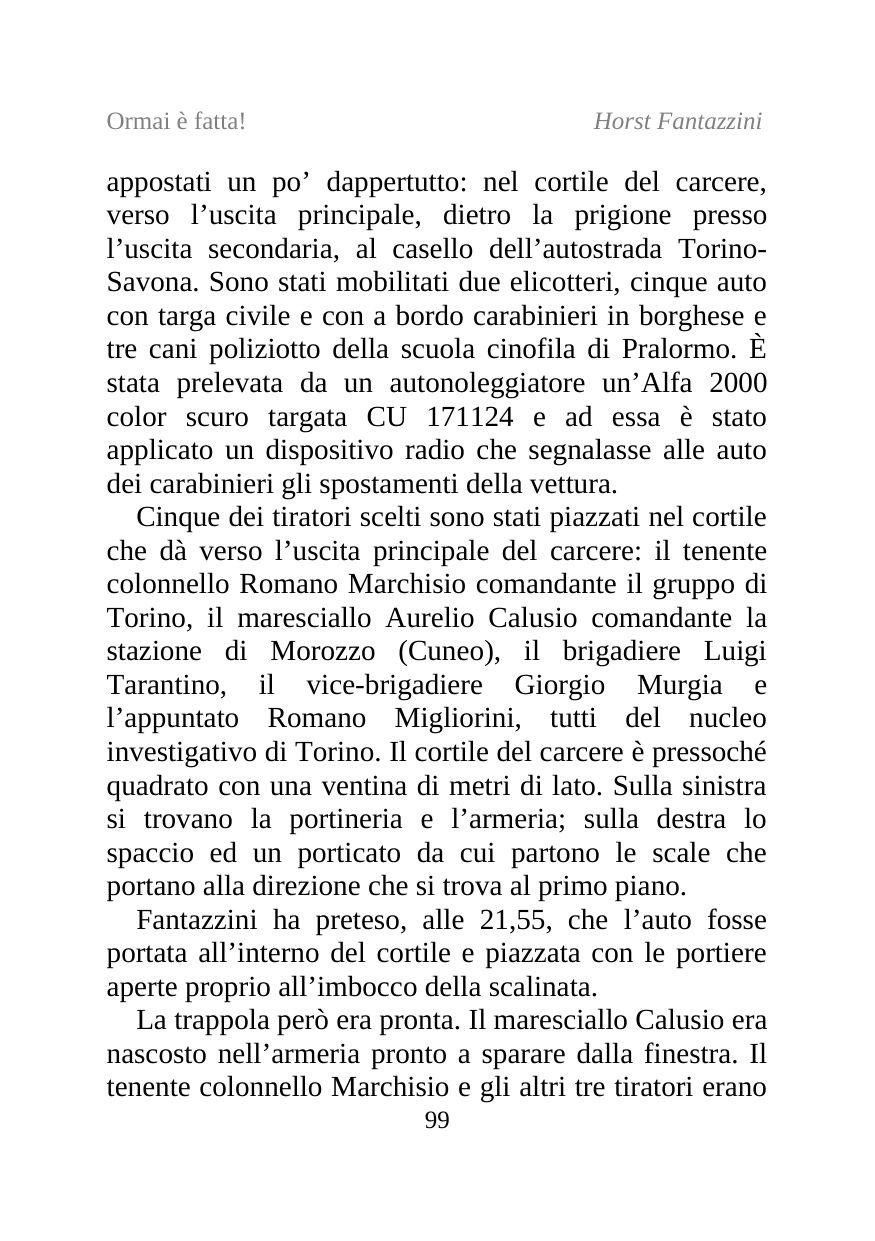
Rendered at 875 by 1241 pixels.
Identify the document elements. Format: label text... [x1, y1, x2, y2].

text Cinque dei tiratori scelti sono stati piazzati nel cortile che dà verso l’uscita principale del carcere: il tenente colonnello Romano Marchisio comandante il gruppo di Torino, il maresciallo Aurelio Calusio comandante la stazione di Morozzo (Cuneo), il brigadiere Luigi Tarantino, il vice-brigadiere Giorgio Murgia e l’appuntato Romano Migliorini, tutti del nucleo investigativo di Torino. Il cortile del carcere è pressoché quadrato con una ventina di metri di lato. Sulla sinistra si trovano la portineria e l’armeria; sulla destra lo spaccio ed un porticato da cui partono le scale che portano alla direzione che si trova al primo piano. [106, 499, 768, 902]
text appostati un po’ dappertutto: nel cortile del carcere, verso l’uscita principale, dietro la prigione presso l’uscita secondaria, al casello dell’autostrada Torino-Savona. Sono stati mobilitati due elicotteri, cinque auto con targa civile e con a bordo carabinieri in borghese e tre cani poliziotto della scuola cinofila di Pralormo. È stata prelevata da un autonoleggiatore un’Alfa 2000 color scuro targata CU 171124 e ad essa è stato applicato un dispositivo radio che segnalasse alle auto dei carabinieri gli spostamenti della vettura. [106, 164, 768, 499]
text La trappola però era pronta. Il maresciallo Calusio era nascosto nell’armeria pronto a sparare dalla finestra. Il tenente colonnello Marchisio e gli altri tre tiratori erano [106, 1002, 768, 1103]
text Fantazzini ha preteso, alle 21,55, che l’auto fosse portata all’interno del cortile e piazzata con le portiere aperte proprio all’imbocco della scalinata. [106, 902, 768, 1002]
